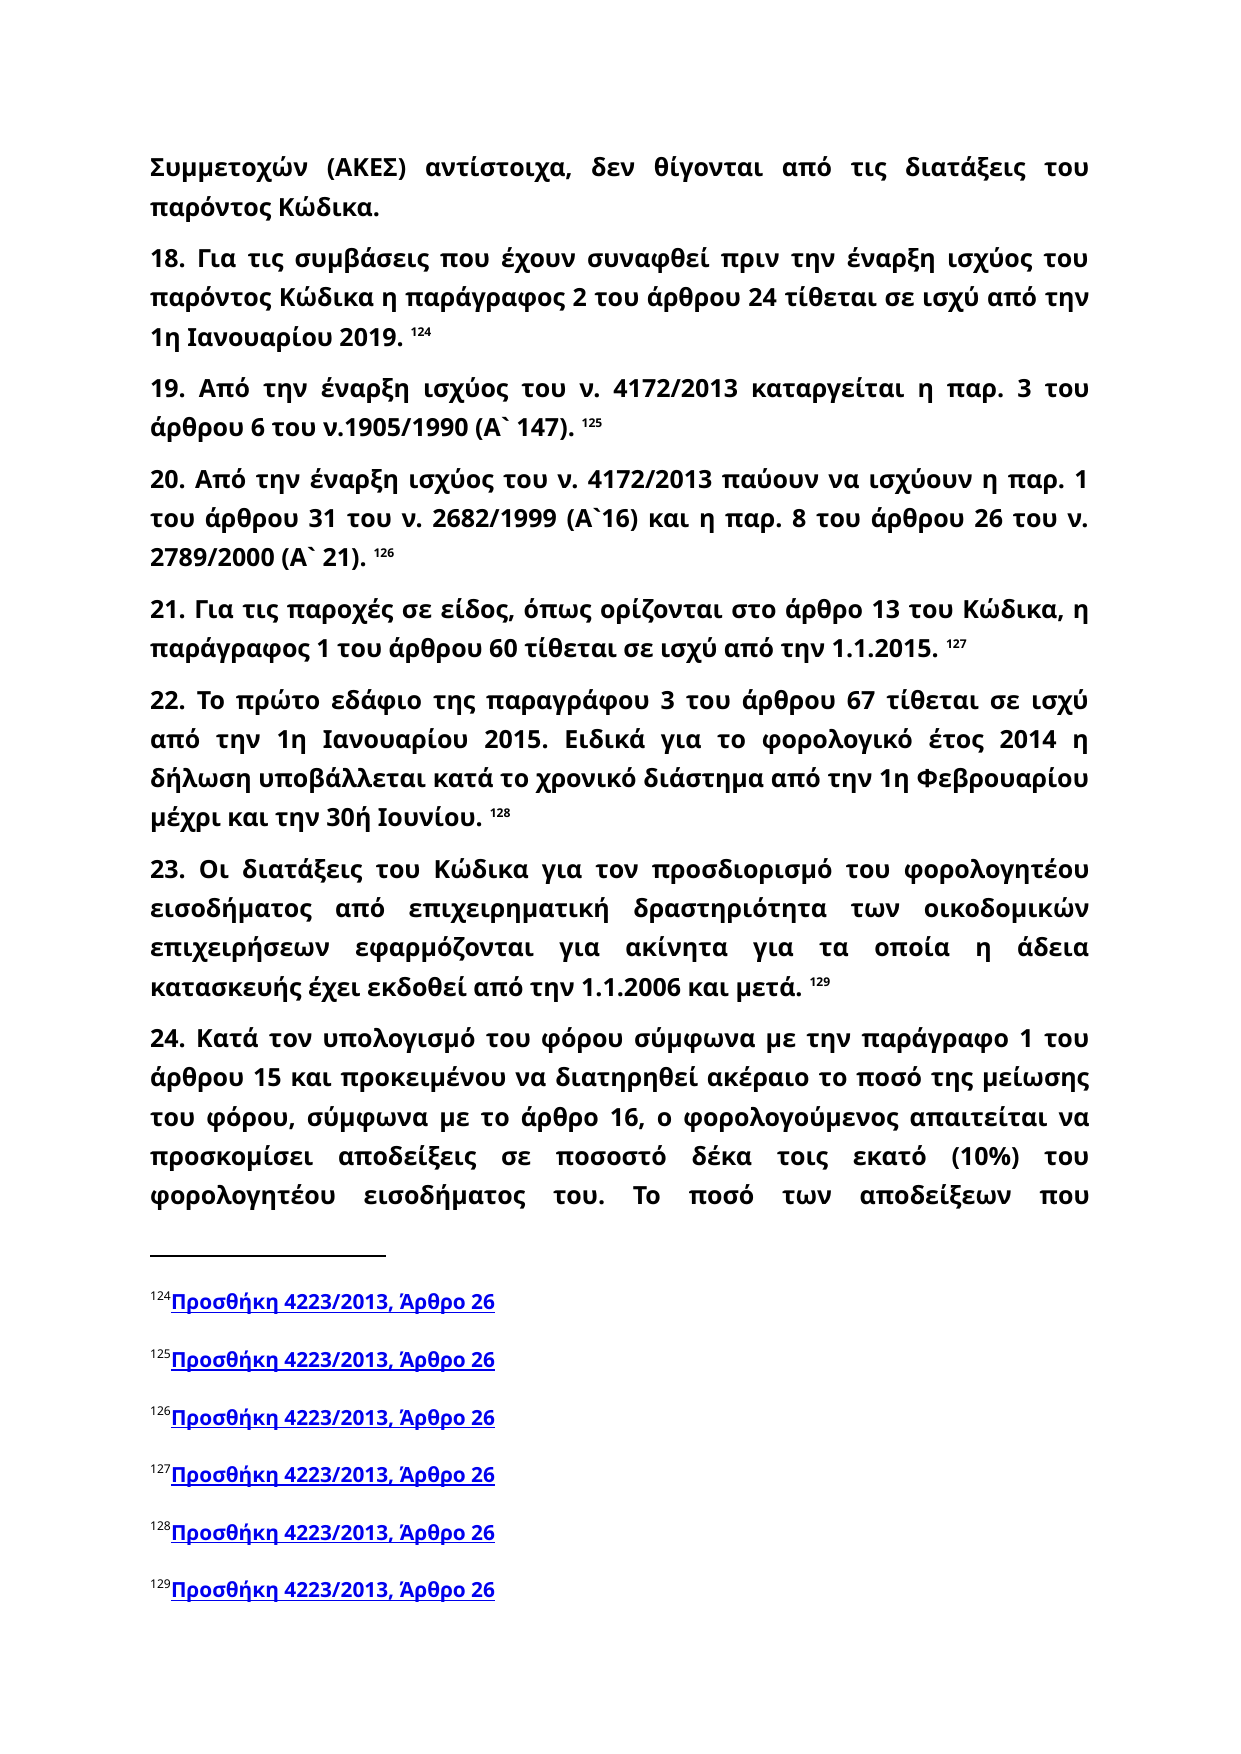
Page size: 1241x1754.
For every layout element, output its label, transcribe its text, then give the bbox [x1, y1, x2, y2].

text Προσθήκη 4223/2013, Άρθρο 26 [150, 1345, 1090, 1373]
text 21. Για τις παροχές σε είδος, όπως ορίζονται στο άρθρο 13 του Κώδικα, η παράγραφος 1 του άρθρου 60 τίθεται σε ισχύ από την 1.1.2015. [150, 592, 1090, 665]
text 18. Για τις συμβάσεις που έχουν συναφθεί πριν την έναρξη ισχύος του παρόντος Κώδικα η παράγραφος 2 του άρθρου 24 τίθεται σε ισχύ από την 1η Ιανουαρίου 2019. [150, 241, 1090, 353]
text 20. Από την έναρξη ισχύος του ν. 4172/2013 παύουν να ισχύουν η παρ. 1 του άρθρου 31 του ν. 2682/1999 (Α`16) και η παρ. 8 του άρθρου 26 του ν. 2789/2000 (Α` 21). [150, 462, 1090, 574]
text Προσθήκη 4223/2013, Άρθρο 26 [150, 1576, 1090, 1604]
text Προσθήκη 4223/2013, Άρθρο 26 [150, 1403, 1090, 1431]
text 23. Οι διατάξεις του Κώδικα για τον προσδιορισμό του φορολογητέου εισοδήματος από επιχειρηματική δραστηριότητα των οικοδομικών επιχειρήσεων εφαρμόζονται για ακίνητα για τα οποία η άδεια κατασκευής έχει εκδοθεί από την 1.1.2006 και μετά. [150, 852, 1090, 1003]
text Προσθήκη 4223/2013, Άρθρο 26 [150, 1460, 1090, 1489]
text 24. Κατά τον υπολογισμό του φόρου σύμφωνα με την παράγραφο 1 του άρθρου 15 και προκειμένου να διατηρηθεί ακέραιο το ποσό της μείωσης του φόρου, σύμφωνα με το άρθρο 16, ο φορολογούμενος απαιτείται να προσκομίσει αποδείξεις σε ποσοστό δέκα τοις εκατό (10%) του φορολογητέου εισοδήματος του. Το ποσό των αποδείξεων που [150, 1021, 1090, 1212]
text Προσθήκη 4223/2013, Άρθρο 26 [150, 1287, 1090, 1316]
text Συμμετοχών (ΑΚΕΣ) αντίστοιχα, δεν θίγονται από τις διατάξεις του παρόντος Κώδικα. [150, 150, 1090, 223]
text 19. Από την έναρξη ισχύος του ν. 4172/2013 καταργείται η παρ. 3 του άρθρου 6 του ν.1905/1990 (Α` 147). [150, 371, 1090, 444]
text 22. Το πρώτο εδάφιο της παραγράφου 3 του άρθρου 67 τίθεται σε ισχύ από την 1η Ιανουαρίου 2015. Ειδικά για το φορολογικό έτος 2014 η δήλωση υποβάλλεται κατά το χρονικό διάστημα από την 1η Φεβρουαρίου μέχρι και την 30ή Ιουνίου. [150, 682, 1090, 834]
text Προσθήκη 4223/2013, Άρθρο 26 [150, 1518, 1090, 1546]
